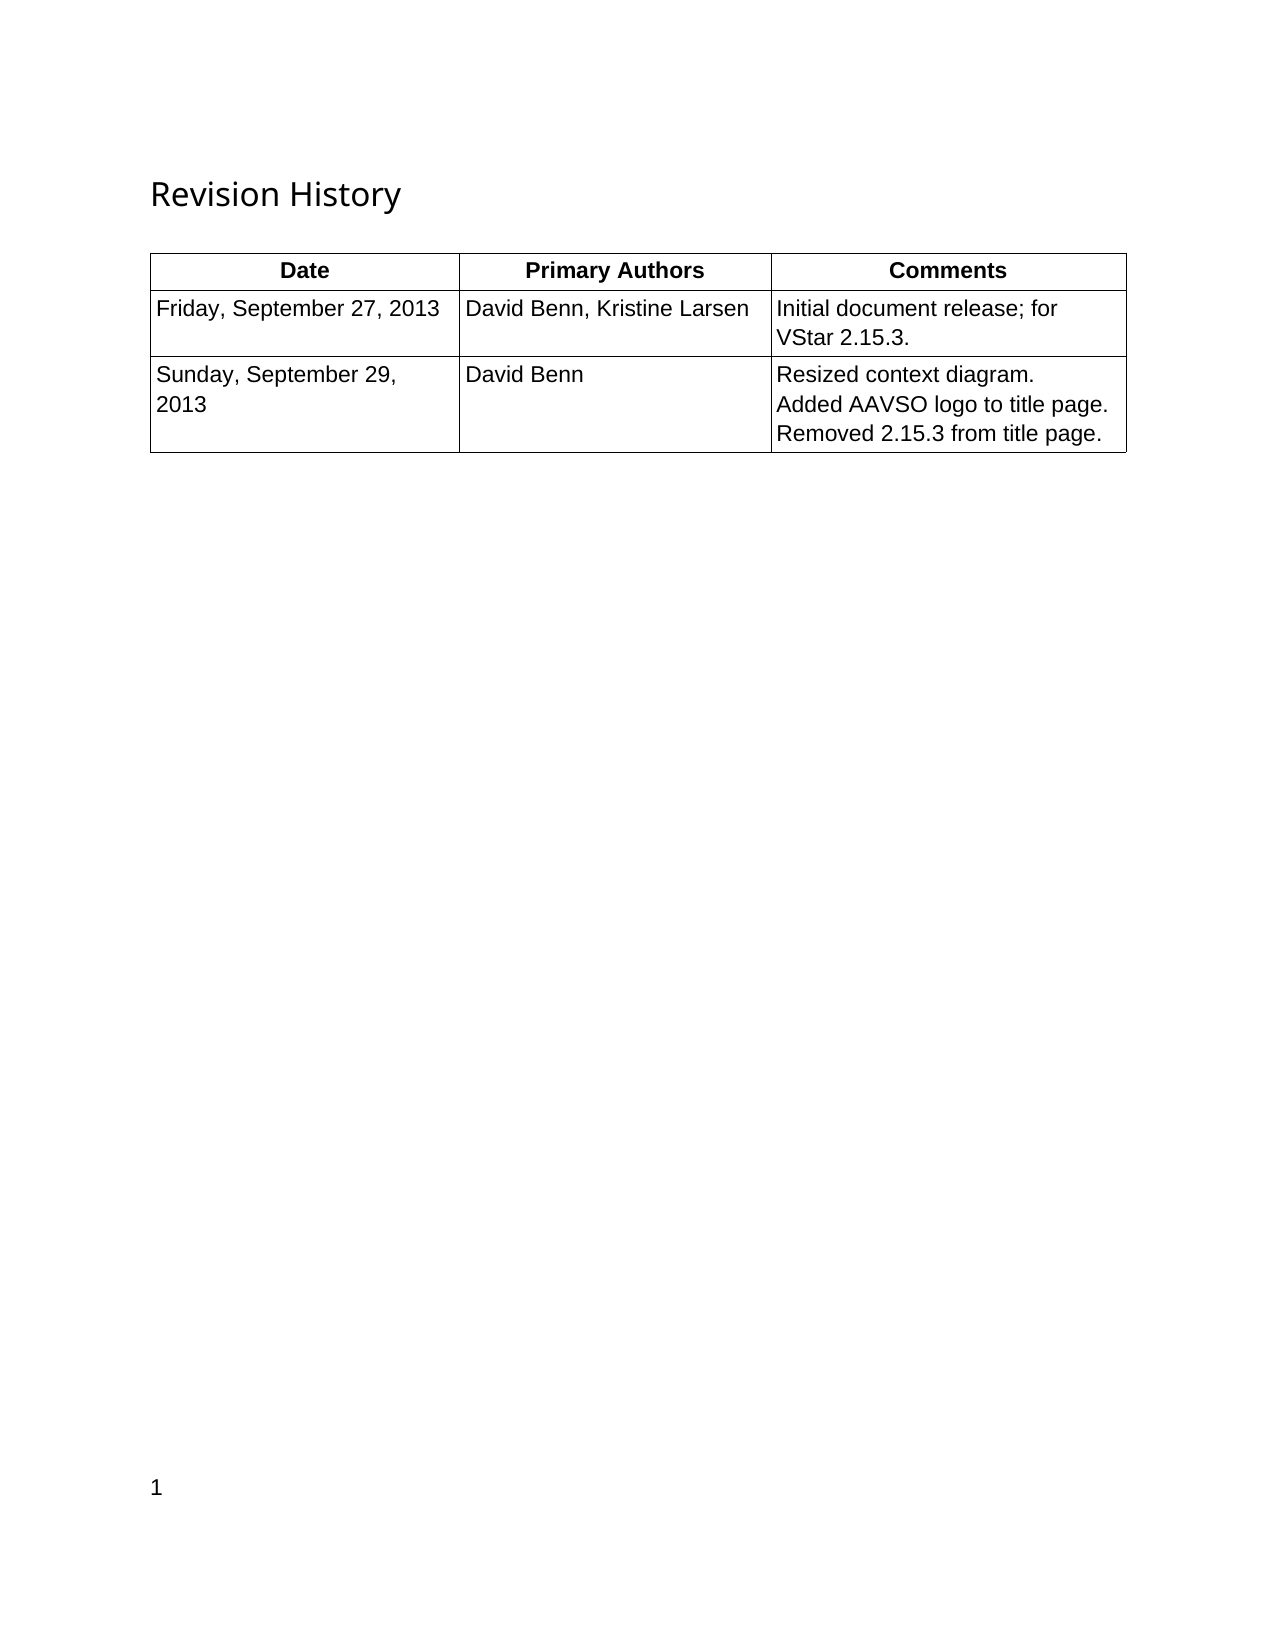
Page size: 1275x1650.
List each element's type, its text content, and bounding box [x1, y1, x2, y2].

table_cell Initial document release; for VStar 2.15.3. [772, 291, 1126, 356]
table_cell Friday, 27 September 2013 [151, 291, 459, 356]
table_cell Sunday, 29 September 2013 [151, 357, 459, 452]
table_header Comments [772, 254, 1126, 289]
table_header Date [151, 254, 459, 289]
table_cell David Benn [460, 357, 771, 452]
table_header Primary Authors [460, 254, 771, 289]
subtitle Revision History [150, 171, 1125, 216]
table_cell David Benn, Kristine Larsen [460, 291, 771, 356]
table_cell Resized context diagram. Added AAVSO logo to title page. Removed 2.15.3 from title page. [772, 357, 1126, 452]
